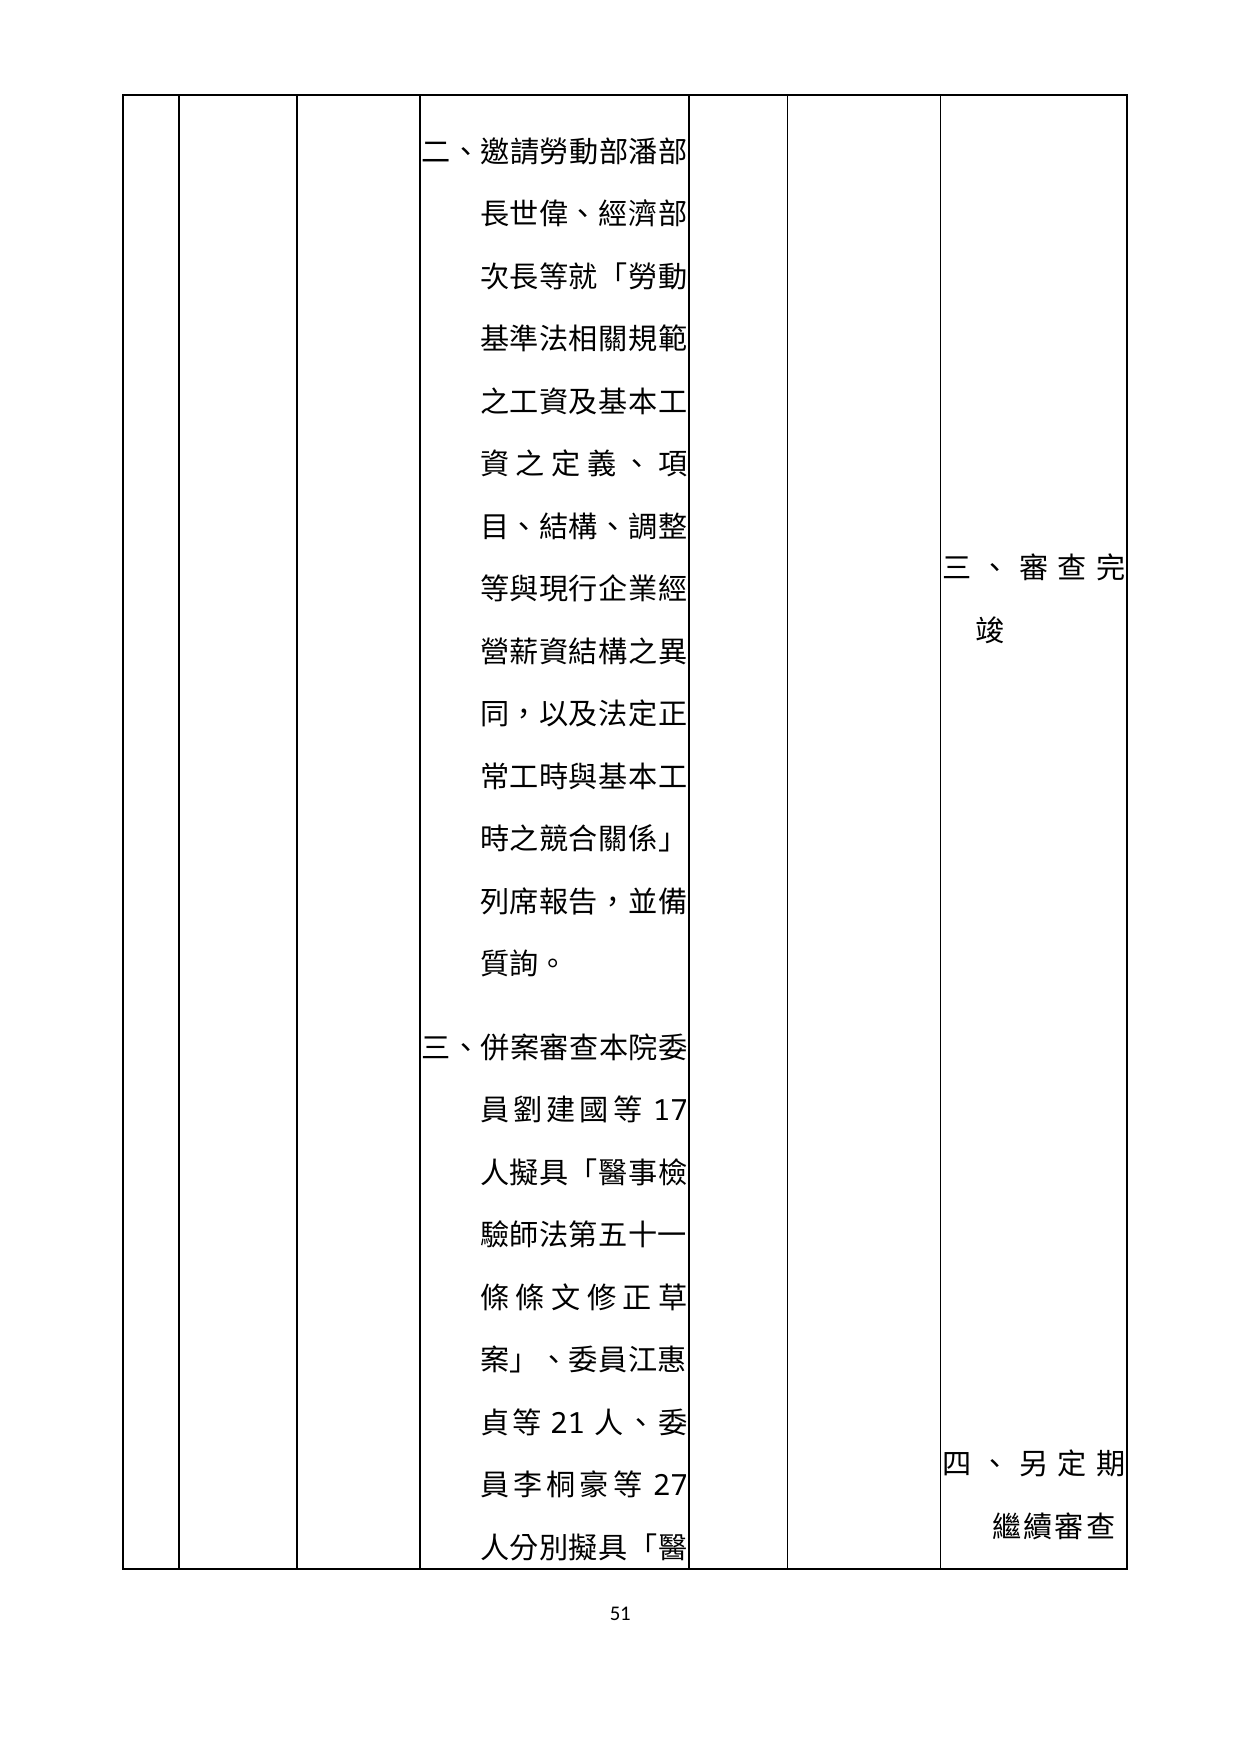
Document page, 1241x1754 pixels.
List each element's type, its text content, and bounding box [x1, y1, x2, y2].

table_cell [690, 96, 787, 1568]
table_cell [788, 96, 940, 1568]
table_cell [180, 96, 296, 1568]
table_cell [298, 96, 419, 1568]
table_cell 三、審查完竣 四、另定期繼續審查 [941, 96, 1126, 1568]
table_cell [124, 96, 178, 1568]
table_cell 二、邀請勞動部潘部長世偉、經濟部次長等就「勞動基準法相關規範之工資及基本工資之定義、項目、結構、調整等與現行企業經營薪資結構之異同，以及法定正常工時與基本工時之競合關係」列席報告，並備質詢。 三、併案審查本院委員劉建國等17人擬具「醫事檢驗師法第五十一條條文修正草案」、委員江惠貞等21人、委員李桐豪等27人分別擬具「醫 [421, 96, 688, 1568]
